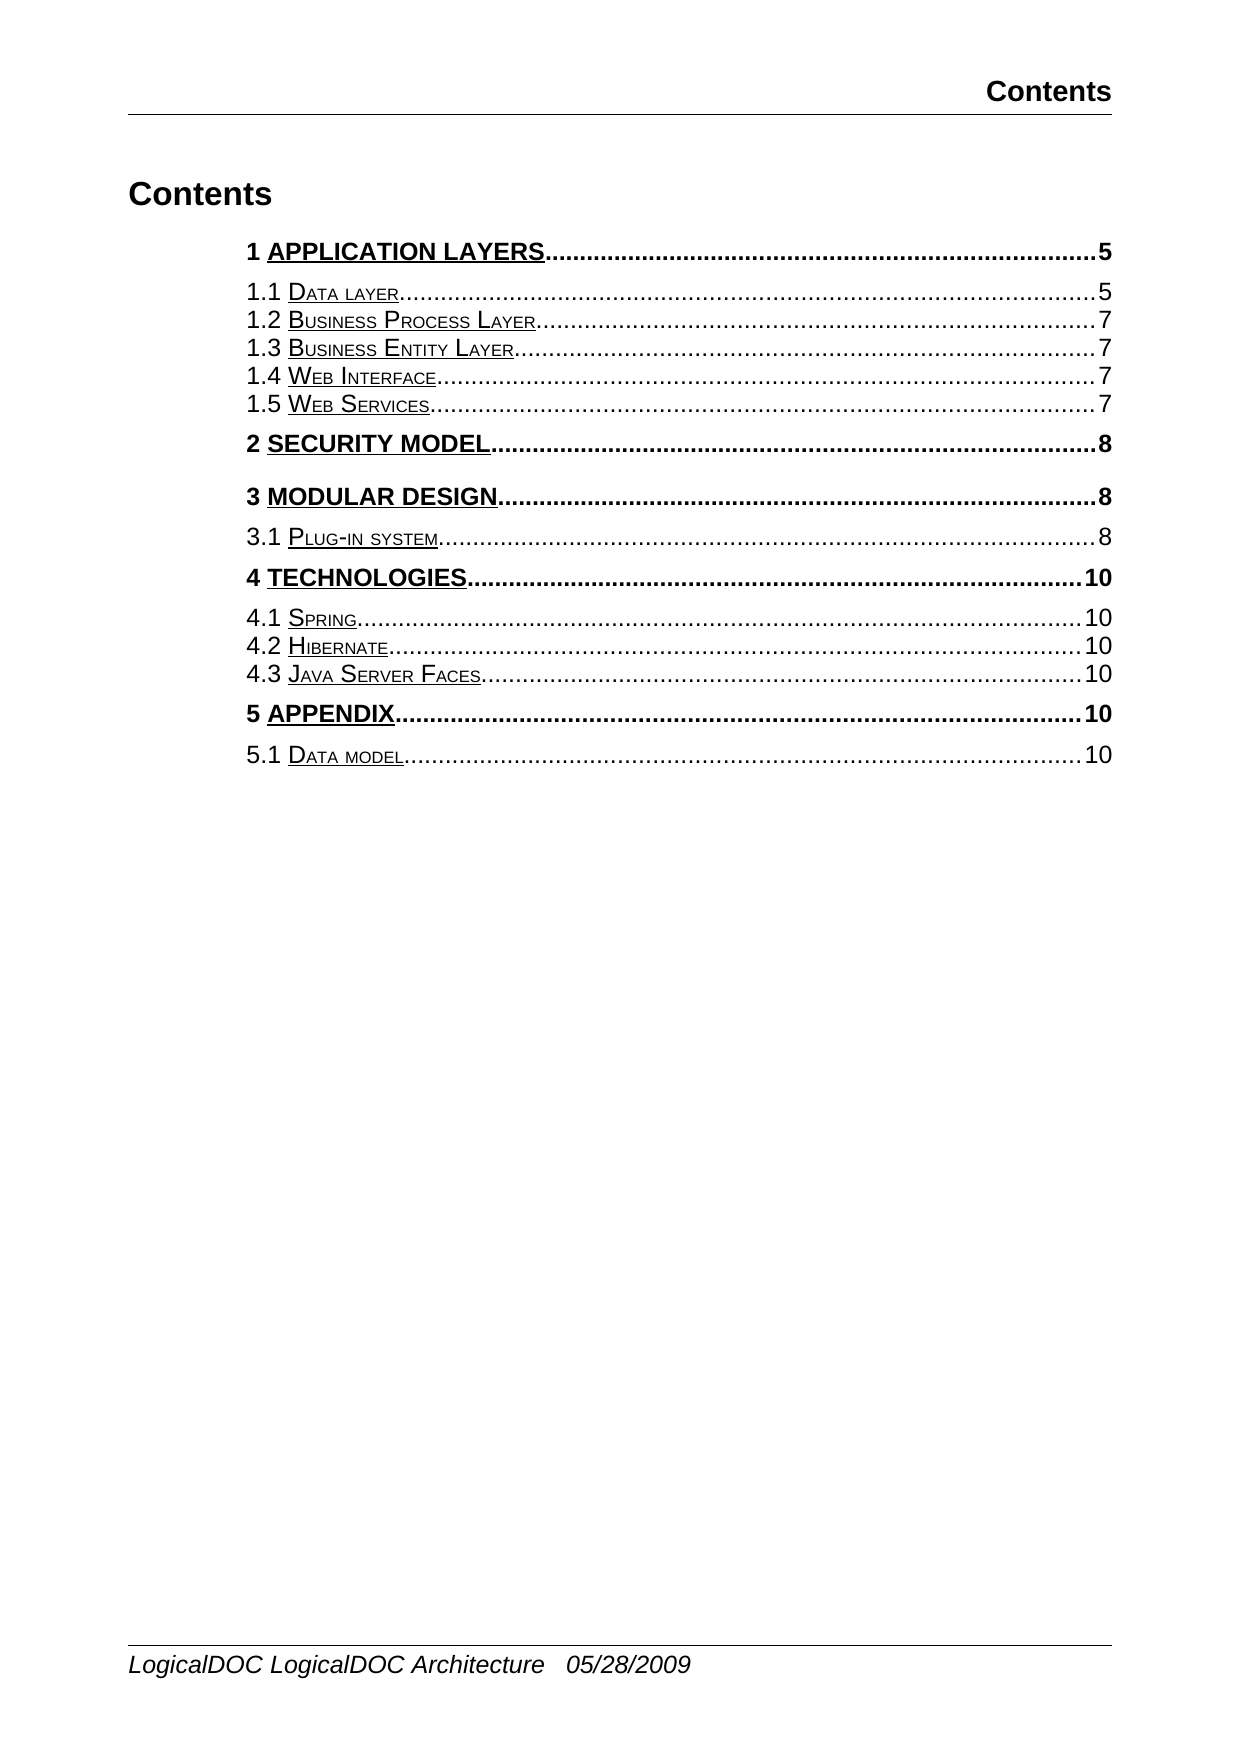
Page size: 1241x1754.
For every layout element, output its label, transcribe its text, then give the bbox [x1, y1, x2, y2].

text 1.3 Business Entity Layer 7 [246, 333, 1112, 361]
text 1.1 Data layer 5 [246, 278, 1112, 306]
text 4.3 Java Server Faces 10 [246, 660, 1112, 688]
text 4.2 Hibernate 10 [246, 632, 1112, 660]
text 2 Security model 8 [246, 430, 1112, 458]
text 4 Technologies 10 [246, 563, 1112, 591]
text 1.2 Business Process Layer 7 [246, 306, 1112, 333]
text 1.4 Web Interface 7 [246, 361, 1112, 389]
text 4.1 Spring 10 [246, 604, 1112, 632]
text 3.1 Plug-in system 8 [246, 523, 1112, 551]
text 5 Appendix 10 [246, 700, 1112, 728]
subtitle Contents [128, 175, 1112, 212]
text 3 Modular design 8 [246, 483, 1112, 511]
text 5.1 Data model 10 [246, 741, 1112, 768]
text 1.5 Web Services 7 [246, 389, 1112, 417]
text 1 Application layers 5 [246, 237, 1112, 265]
